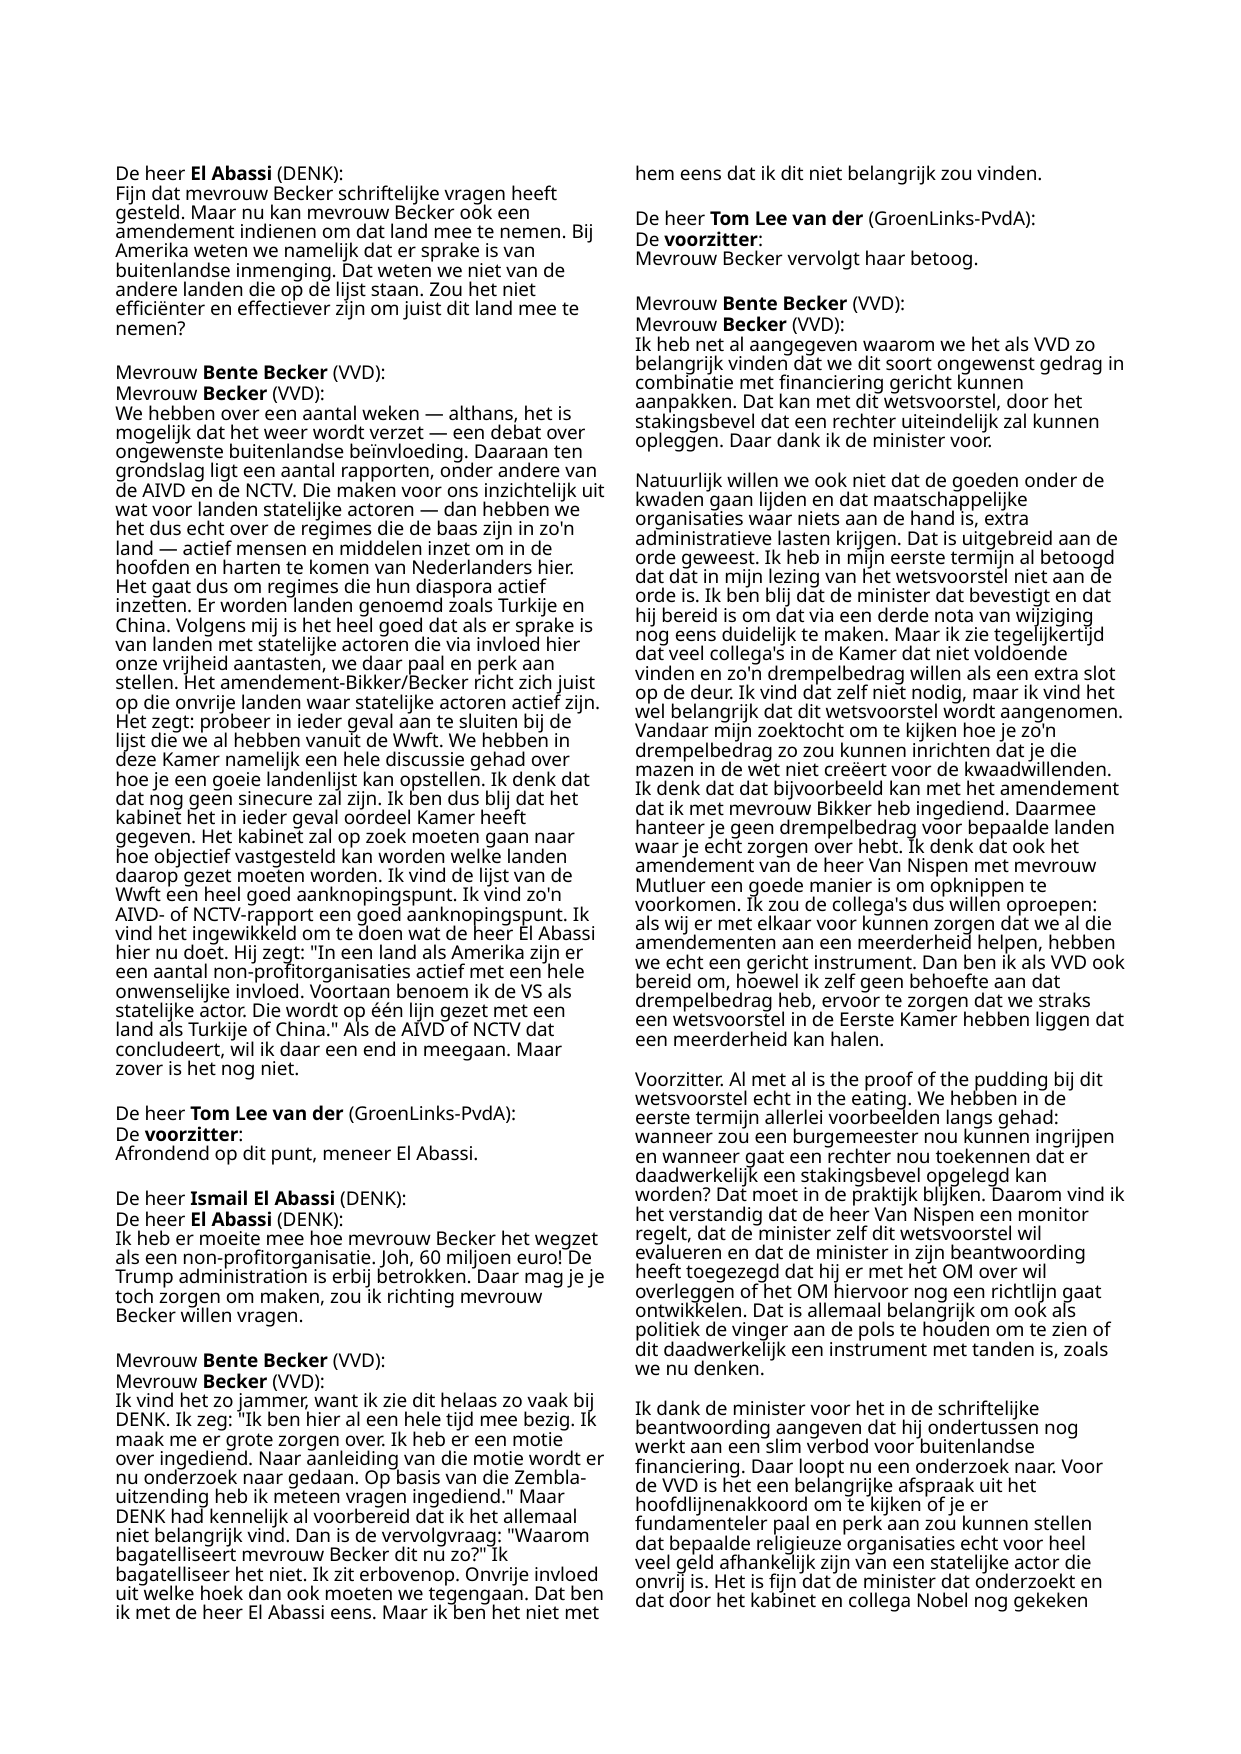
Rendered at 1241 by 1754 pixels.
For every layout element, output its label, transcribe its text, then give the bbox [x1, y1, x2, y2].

text Mevrouw Becker (VVD): [115, 385, 605, 404]
text hem eens dat ik dit niet belangrijk zou vinden. [635, 165, 1125, 184]
text De voorzitter: [635, 231, 1125, 250]
text De heer Ismail El Abassi (DENK): [115, 1185, 605, 1211]
text Ik dank de minister voor het in de schriftelijke beantwoording aangeven dat hij ondertussen nog werkt aan een slim verbod voor buitenlandse financiering. Daar loopt nu een onderzoek naar. Voor de VVD is het een belangrijke afspraak uit het hoofdlijnenakkoord om te kijken of je er fundamenteler paal en perk aan zou kunnen stellen dat bepaalde religieuze organisaties echt voor heel veel geld afhankelijk zijn van een statelijke actor die onvrij is. Het is fijn dat de minister dat onderzoekt en dat door het kabinet en collega Nobel nog gekeken [635, 1400, 1125, 1612]
text Ik heb net al aangegeven waarom we het als VVD zo belangrijk vinden dat we dit soort ongewenst gedrag in combinatie met financiering gericht kunnen aanpakken. Dat kan met dit wetsvoorstel, door het stakingsbevel dat een rechter uiteindelijk zal kunnen opleggen. Daar dank ik de minister voor. [635, 336, 1125, 451]
text Fijn dat mevrouw Becker schriftelijke vragen heeft gesteld. Maar nu kan mevrouw Becker ook een amendement indienen om dat land mee te nemen. Bij Amerika weten we namelijk dat er sprake is van buitenlandse inmenging. Dat weten we niet van de andere landen die op de lijst staan. Zou het niet efficiënter en effectiever zijn om juist dit land mee te nemen? [115, 184, 605, 339]
text We hebben over een aantal weken — althans, het is mogelijk dat het weer wordt verzet — een debat over ongewenste buitenlandse beïnvloeding. Daaraan ten grondslag ligt een aantal rapporten, onder andere van de AIVD en de NCTV. Die maken voor ons inzichtelijk uit wat voor landen statelijke actoren — dan hebben we het dus echt over de regimes die de baas zijn in zo'n land — actief mensen en middelen inzet om in de hoofden en harten te komen van Nederlanders hier. Het gaat dus om regimes die hun diaspora actief inzetten. Er worden landen genoemd zoals Turkije en China. Volgens mij is het heel goed dat als er sprake is van landen met statelijke actoren die via invloed hier onze vrijheid aantasten, we daar paal en perk aan stellen. Het amendement-Bikker/Becker richt zich juist op die onvrije landen waar statelijke actoren actief zijn. Het zegt: probeer in ieder geval aan te sluiten bij de lijst die we al hebben vanuit de Wwft. We hebben in deze Kamer namelijk een hele discussie gehad over hoe je een goeie landenlijst kan opstellen. Ik denk dat dat nog geen sinecure zal zijn. Ik ben dus blij dat het kabinet het in ieder geval oordeel Kamer heeft gegeven. Het kabinet zal op zoek moeten gaan naar hoe objectief vastgesteld kan worden welke landen daarop gezet moeten worden. Ik vind de lijst van de Wwft een heel goed aanknopingspunt. Ik vind zo'n AIVD- of NCTV-rapport een goed aanknopingspunt. Ik vind het ingewikkeld om te doen wat de heer El Abassi hier nu doet. Hij zegt: "In een land als Amerika zijn er een aantal non-profitorganisaties actief met een hele onwenselijke invloed. Voortaan benoem ik de VS als statelijke actor. Die wordt op één lijn gezet met een land als Turkije of China." Als de AIVD of NCTV dat concludeert, wil ik daar een end in meegaan. Maar zover is het nog niet. [115, 404, 605, 1079]
text Voorzitter. Al met al is the proof of the pudding bij dit wetsvoorstel echt in the eating. We hebben in de eerste termijn allerlei voorbeelden langs gehad: wanneer zou een burgemeester nou kunnen ingrijpen en wanneer gaat een rechter nou toekennen dat er daadwerkelijk een stakingsbevel opgelegd kan worden? Dat moet in de praktijk blijken. Daarom vind ik het verstandig dat de heer Van Nispen een monitor regelt, dat de minister zelf dit wetsvoorstel wil evalueren en dat de minister in zijn beantwoording heeft toegezegd dat hij er met het OM over wil overleggen of het OM hiervoor nog een richtlijn gaat ontwikkelen. Dat is allemaal belangrijk om ook als politiek de vinger aan de pols te houden om te zien of dit daadwerkelijk een instrument met tanden is, zoals we nu denken. [635, 1071, 1125, 1379]
text Mevrouw Bente Becker (VVD): [115, 359, 605, 385]
text Mevrouw Bente Becker (VVD): [635, 291, 1125, 316]
text Mevrouw Becker (VVD): [115, 1373, 605, 1392]
text De voorzitter: [115, 1126, 605, 1145]
text Natuurlijk willen we ook niet dat de goeden onder de kwaden gaan lijden en dat maatschappelijke organisaties waar niets aan de hand is, extra administratieve lasten krijgen. Dat is uitgebreid aan de orde geweest. Ik heb in mijn eerste termijn al betoogd dat dat in mijn lezing van het wetsvoorstel niet aan de orde is. Ik ben blij dat de minister dat bevestigt en dat hij bereid is om dat via een derde nota van wijziging nog eens duidelijk te maken. Maar ik zie tegelijkertijd dat veel collega's in de Kamer dat niet voldoende vinden en zo'n drempelbedrag willen als een extra slot op de deur. Ik vind dat zelf niet nodig, maar ik vind het wel belangrijk dat dit wetsvoorstel wordt aangenomen. Vandaar mijn zoektocht om te kijken hoe je zo'n drempelbedrag zo zou kunnen inrichten dat je die mazen in de wet niet creëert voor de kwaadwillenden. Ik denk dat dat bijvoorbeeld kan met het amendement dat ik met mevrouw Bikker heb ingediend. Daarmee hanteer je geen drempelbedrag voor bepaalde landen waar je echt zorgen over hebt. Ik denk dat ook het amendement van de heer Van Nispen met mevrouw Mutluer een goede manier is om opknippen te voorkomen. Ik zou de collega's dus willen oproepen: als wij er met elkaar voor kunnen zorgen dat we al die amendementen aan een meerderheid helpen, hebben we echt een gericht instrument. Dan ben ik als VVD ook bereid om, hoewel ik zelf geen behoefte aan dat drempelbedrag heb, ervoor te zorgen dat we straks een wetsvoorstel in de Eerste Kamer hebben liggen dat een meerderheid kan halen. [635, 472, 1125, 1050]
text Mevrouw Becker (VVD): [635, 316, 1125, 336]
text Mevrouw Becker vervolgt haar betoog. [635, 250, 1125, 270]
text Mevrouw Bente Becker (VVD): [115, 1347, 605, 1373]
text De heer Tom Lee van der (GroenLinks-PvdA): [635, 205, 1125, 231]
text Afrondend op dit punt, meneer El Abassi. [115, 1145, 605, 1164]
text De heer El Abassi (DENK): [115, 1211, 605, 1230]
text Ik heb er moeite mee hoe mevrouw Becker het wegzet als een non-profitorganisatie. Joh, 60 miljoen euro! De Trump administration is erbij betrokken. Daar mag je je toch zorgen om maken, zou ik richting mevrouw Becker willen vragen. [115, 1230, 605, 1326]
text De heer El Abassi (DENK): [115, 165, 605, 184]
text De heer Tom Lee van der (GroenLinks-PvdA): [115, 1100, 605, 1126]
text Ik vind het zo jammer, want ik zie dit helaas zo vaak bij DENK. Ik zeg: "Ik ben hier al een hele tijd mee bezig. Ik maak me er grote zorgen over. Ik heb er een motie over ingediend. Naar aanleiding van die motie wordt er nu onderzoek naar gedaan. Op basis van die Zembla-uitzending heb ik meteen vragen ingediend." Maar DENK had kennelijk al voorbereid dat ik het allemaal niet belangrijk vind. Dan is de vervolgvraag: "Waarom bagatelliseert mevrouw Becker dit nu zo?" Ik bagatelliseer het niet. Ik zit erbovenop. Onvrije invloed uit welke hoek dan ook moeten we tegengaan. Dat ben ik met de heer El Abassi eens. Maar ik ben het niet met [115, 1392, 605, 1623]
